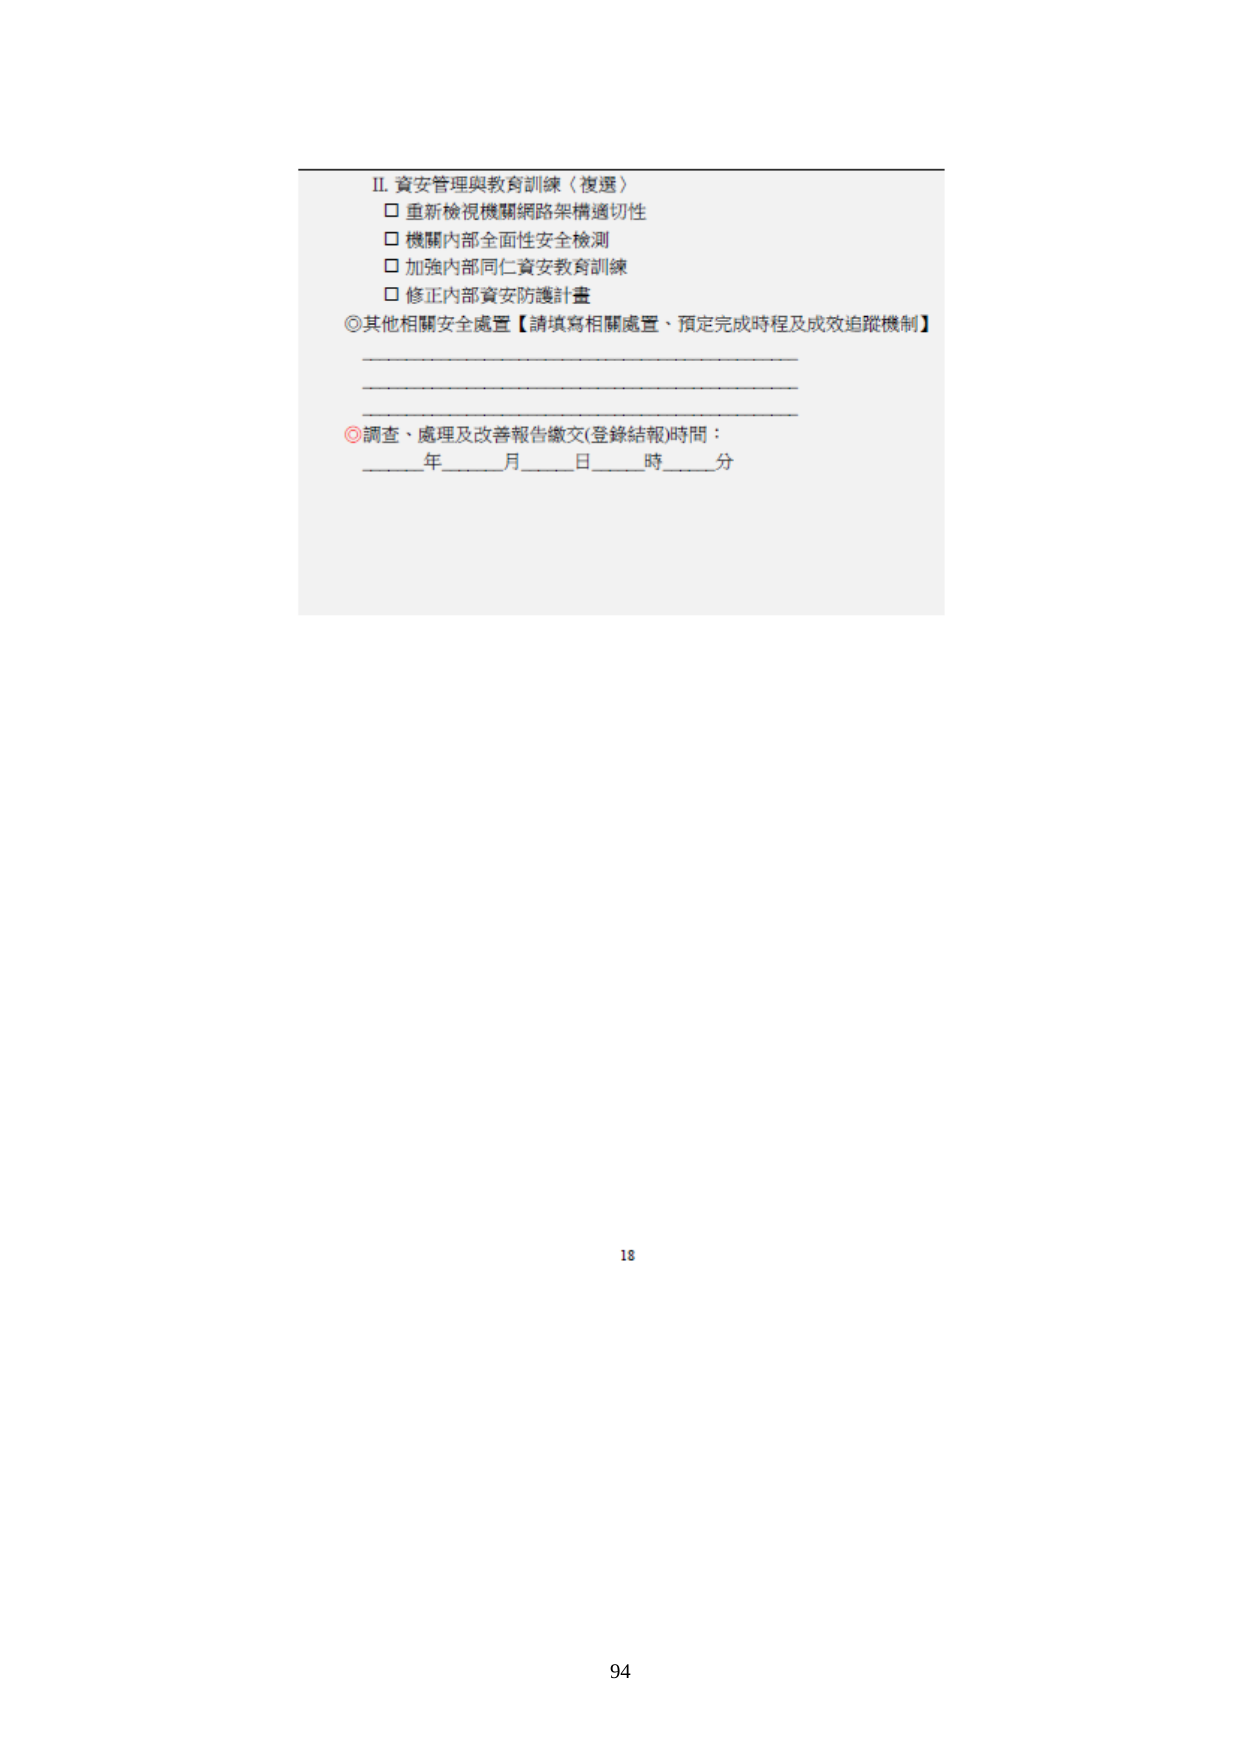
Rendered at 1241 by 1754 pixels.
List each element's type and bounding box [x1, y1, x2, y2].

picture [289, 78, 823, 1282]
